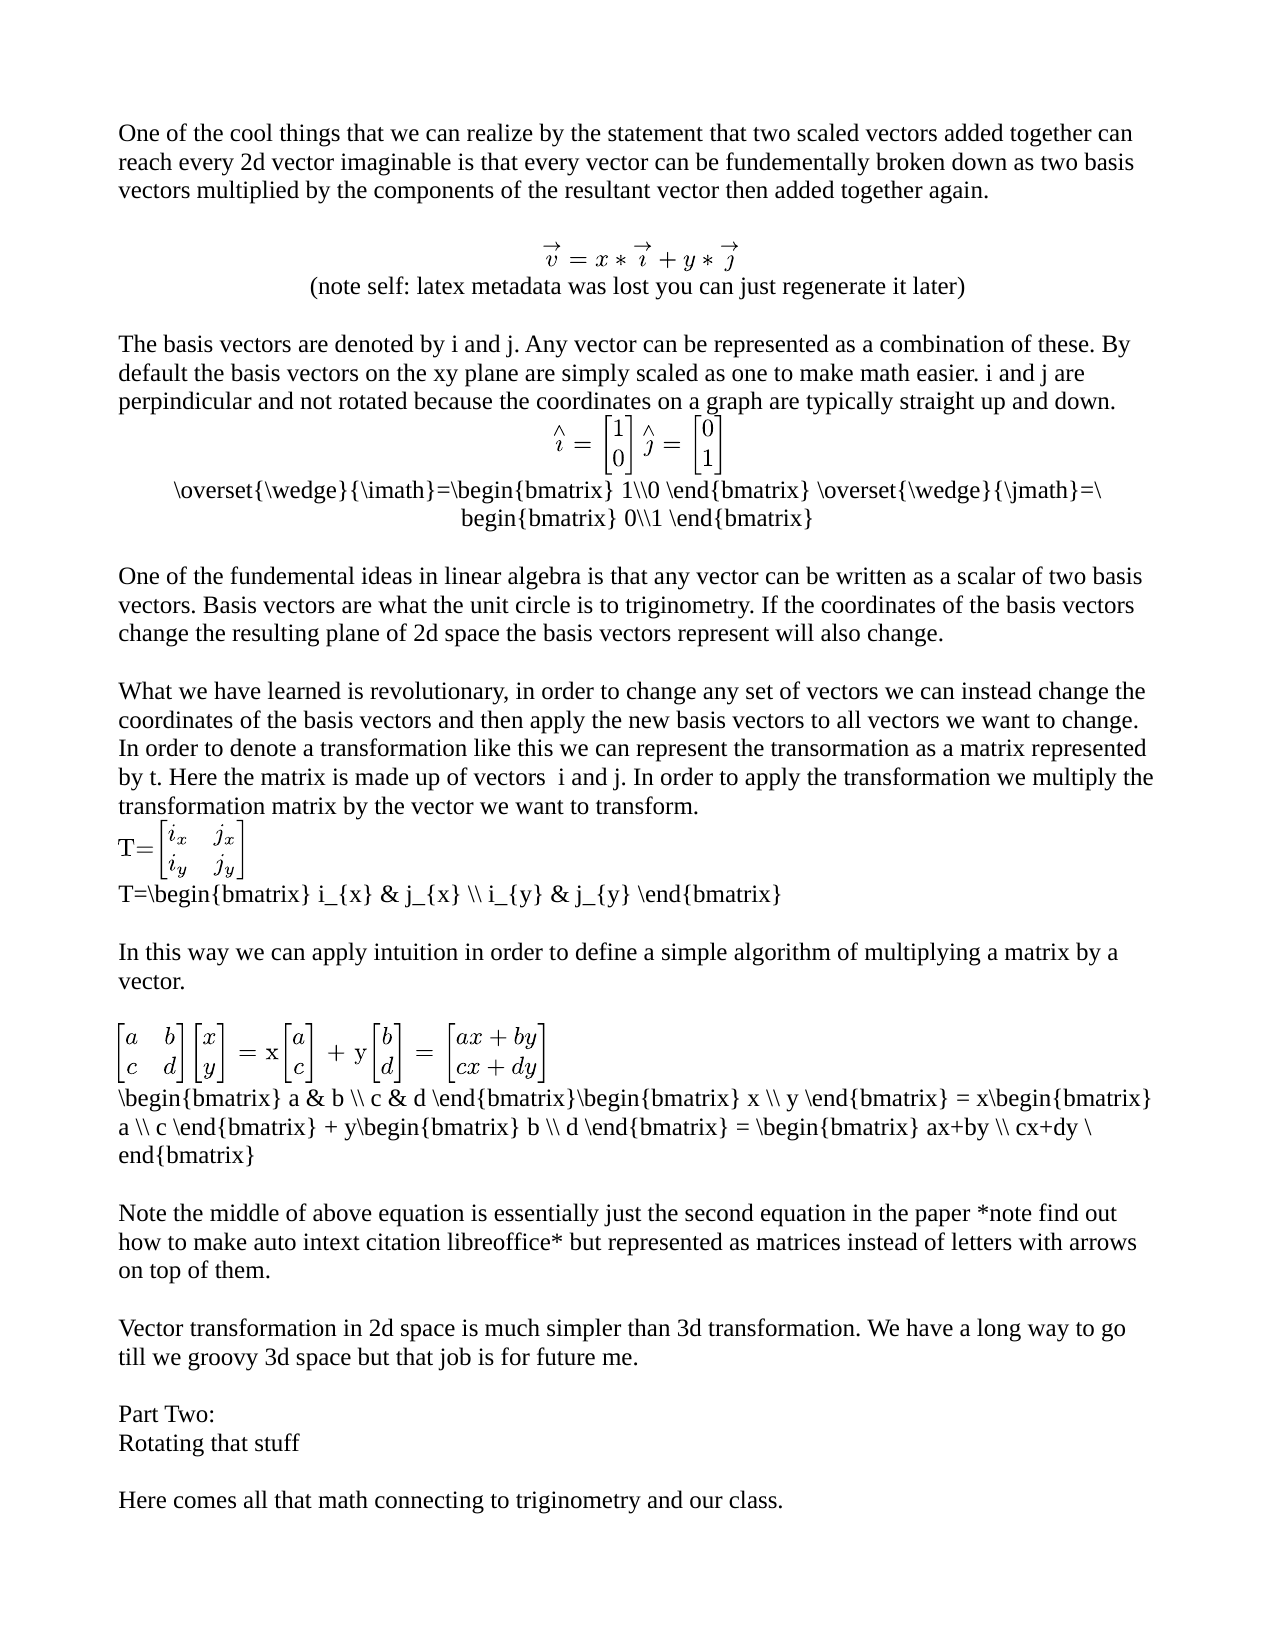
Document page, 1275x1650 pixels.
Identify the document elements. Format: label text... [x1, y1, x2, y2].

text The basis vectors are denoted by i and j. Any vector can be represented as a combination of these. By default the basis vectors on the xy plane are simply scaled as one to make math easier. i and j are perpindicular and not rotated because the coordinates on a graph are typically straight up and down. [118, 329, 1157, 415]
text One of the cool things that we can realize by the statement that two scaled vectors added together can reach every 2d vector imaginable is that every vector can be fundementally broken down as two basis vectors multiplied by the components of the resultant vector then added together again. [118, 118, 1157, 204]
text Rotating that stuff [118, 1428, 1157, 1457]
text Here comes all that math connecting to triginometry and our class. [118, 1485, 1157, 1514]
text T=\begin{bmatrix} i_{x} & j_{x} \\ i_{y} & j_{y} \end{bmatrix} [118, 879, 1157, 908]
text One of the fundemental ideas in linear algebra is that any vector can be written as a scalar of two basis vectors. Basis vectors are what the unit circle is to triginometry. If the coordinates of the basis vectors change the resulting plane of 2d space the basis vectors represent will also change. [118, 561, 1157, 647]
text \overset{\wedge}{\imath}=\begin{bmatrix} 1\\0 \end{bmatrix} \overset{\wedge}{\jmath}=\begin{bmatrix} 0\\1 \end{bmatrix} [118, 475, 1157, 532]
text Part Two: [118, 1399, 1157, 1428]
text \begin{bmatrix} a & b \\ c & d \end{bmatrix}\begin{bmatrix} x \\ y \end{bmatrix} = x\begin{bmatrix} a \\ c \end{bmatrix} + y\begin{bmatrix} b \\ d \end{bmatrix} = \begin{bmatrix} ax+by \\ cx+dy \end{bmatrix} [118, 1083, 1157, 1169]
text What we have learned is revolutionary, in order to change any set of vectors we can instead change the coordinates of the basis vectors and then apply the new basis vectors to all vectors we want to change. [118, 676, 1157, 733]
text (note self: latex metadata was lost you can just regenerate it later) [118, 271, 1157, 300]
text Note the middle of above equation is essentially just the second equation in the paper *note find out how to make auto intext citation libreoffice* but represented as matrices instead of letters with arrows on top of them. [118, 1198, 1157, 1284]
text Vector transformation in 2d space is much simpler than 3d transformation. We have a long way to go till we groovy 3d space but that job is for future me. [118, 1313, 1157, 1370]
text In this way we can apply intuition in order to define a simple algorithm of multiplying a matrix by a vector. [118, 937, 1157, 994]
text In order to denote a transformation like this we can represent the transormation as a matrix represented by t. Here the matrix is made up of vectors i and j. In order to apply the transformation we multiply the transformation matrix by the vector we want to transform. [118, 733, 1157, 820]
